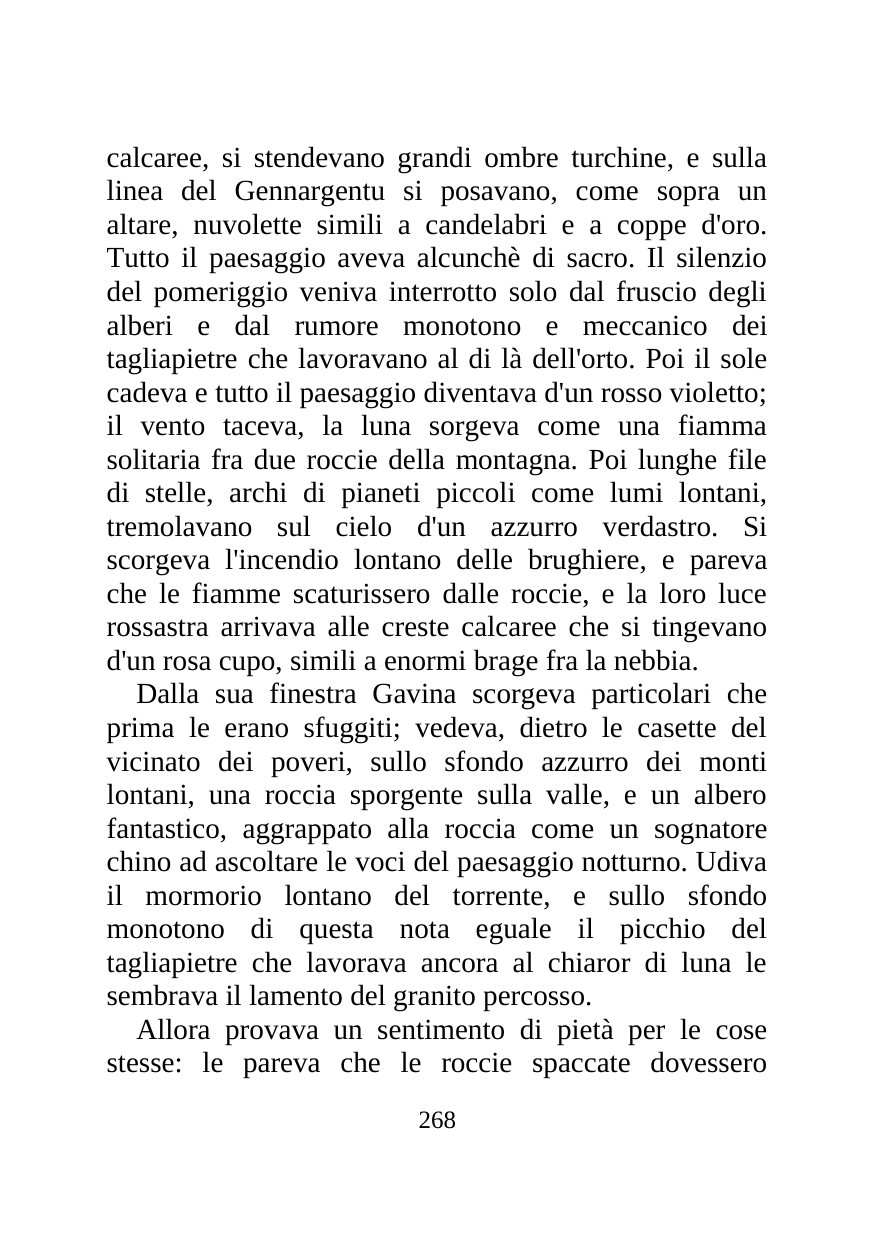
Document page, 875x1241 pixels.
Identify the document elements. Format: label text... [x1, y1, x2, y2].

text calcaree, si stendevano grandi ombre turchine, e sulla linea del Gennargentu si posavano, come sopra un altare, nuvolette simili a candelabri e a coppe d'oro. Tutto il paesaggio aveva alcunchè di sacro. Il silenzio del pomeriggio veniva interrotto solo dal fruscio degli alberi e dal rumore monotono e meccanico dei tagliapietre che lavoravano al di là dell'orto. Poi il sole cadeva e tutto il paesaggio diventava d'un rosso violetto; il vento taceva, la luna sorgeva come una fiamma solitaria fra due roccie della montagna. Poi lunghe file di stelle, archi di pianeti piccoli come lumi lontani, tremolavano sul cielo d'un azzurro verdastro. Si scorgeva l'incendio lontano delle brughiere, e pareva che le fiamme scaturissero dalle roccie, e la loro luce rossastra arrivava alle creste calcaree che si tingevano d'un rosa cupo, simili a enormi brage fra la nebbia. [106, 140, 768, 677]
text Allora provava un sentimento di pietà per le cose stesse: le pareva che le roccie spaccate dovessero [106, 1012, 768, 1079]
text Dalla sua finestra Gavina scorgeva particolari che prima le erano sfuggiti; vedeva, dietro le casette del vicinato dei poveri, sullo sfondo azzurro dei monti lontani, una roccia sporgente sulla valle, e un albero fantastico, aggrappato alla roccia come un sognatore chino ad ascoltare le voci del paesaggio notturno. Udiva il mormorio lontano del torrente, e sullo sfondo monotono di questa nota eguale il picchio del tagliapietre che lavorava ancora al chiaror di luna le sembrava il lamento del granito percosso. [106, 677, 768, 1012]
